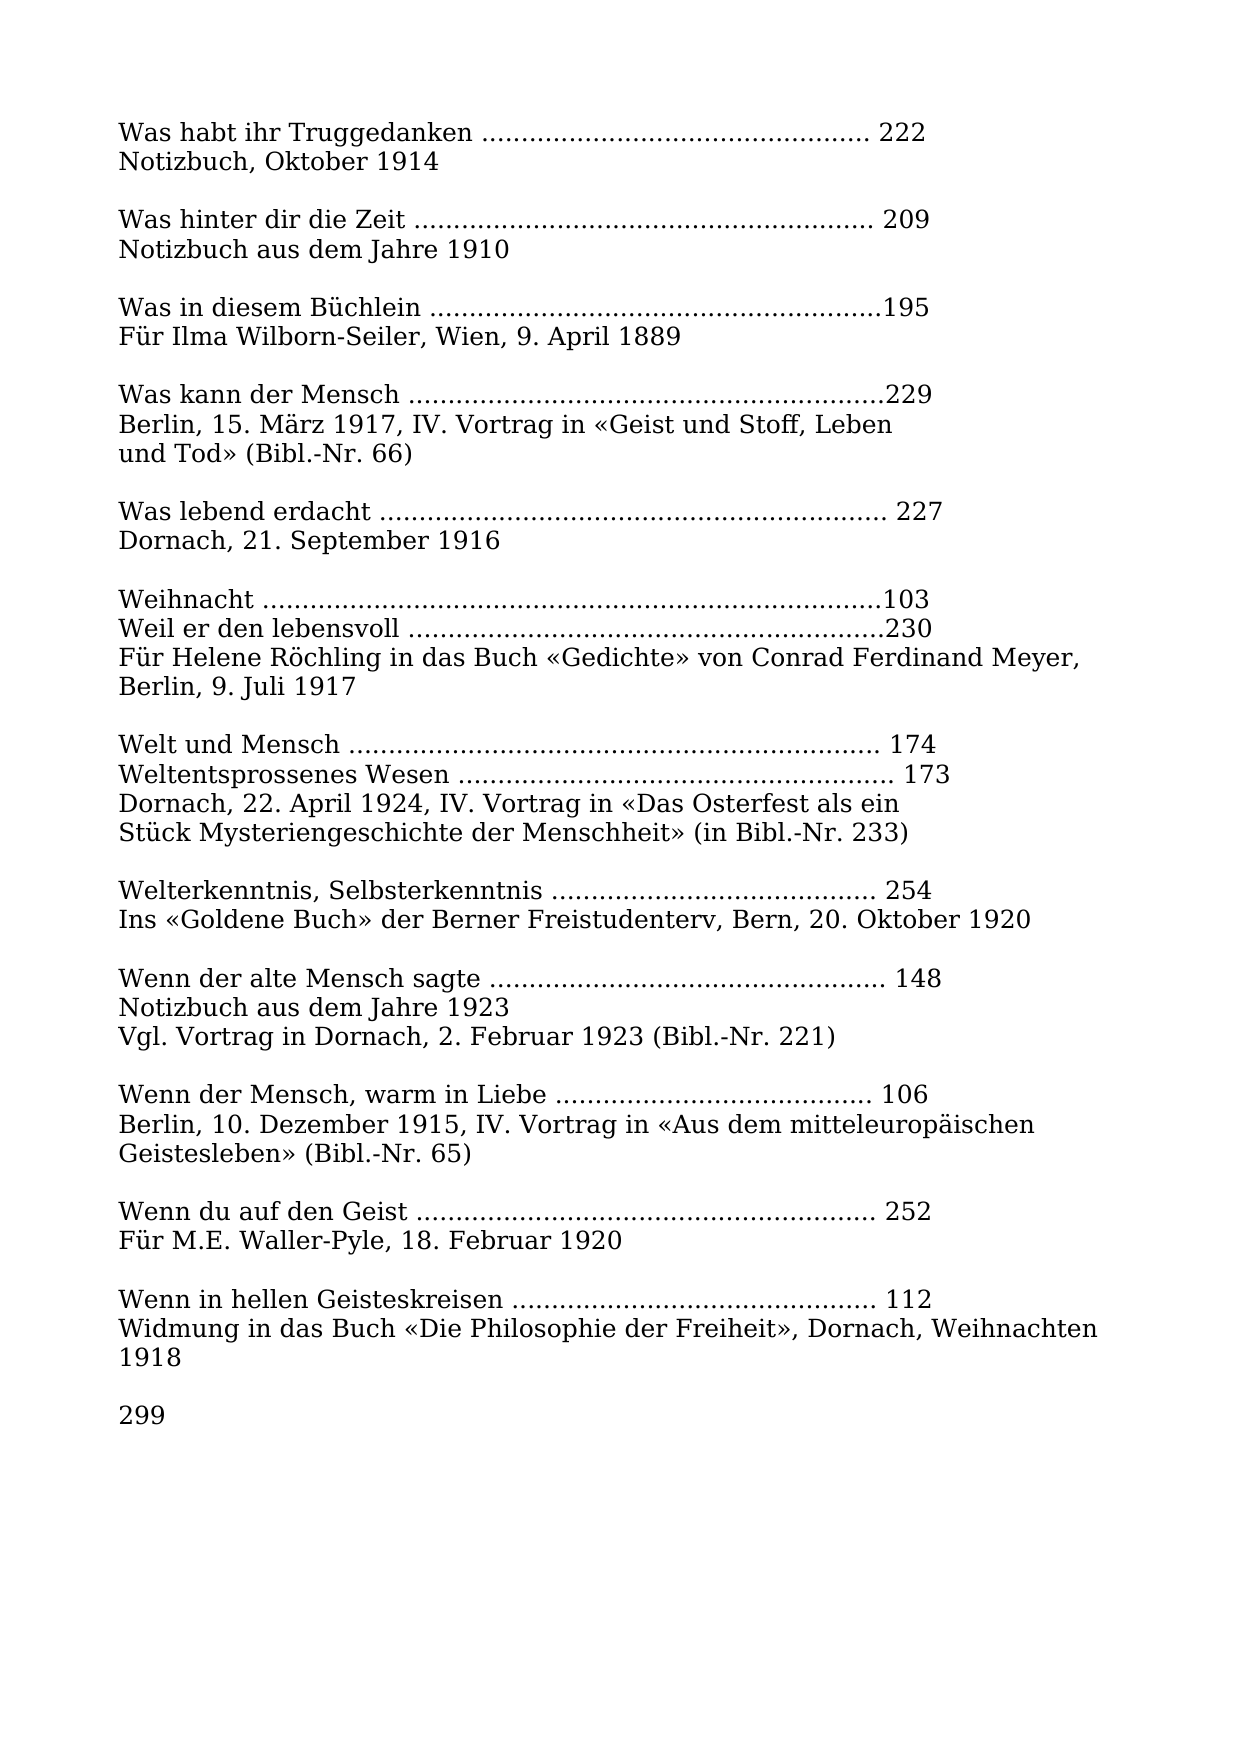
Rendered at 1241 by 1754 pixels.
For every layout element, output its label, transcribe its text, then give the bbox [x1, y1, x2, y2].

text Ins «Goldene Buch» der Berner Freistudenterv, Bern, 20. Oktober 1920 [118, 906, 1122, 935]
text Wenn der alte Mensch sagte .................................................. 148 [118, 964, 1122, 993]
text Berlin, 10. Dezember 1915, IV. Vortrag in «Aus dem mitteleuropäischen Geistesleben» (Bibl.-Nr. 65) [118, 1110, 1122, 1168]
text Dornach, 21. September 1916 [118, 526, 1122, 556]
text Vgl. Vortrag in Dornach, 2. Februar 1923 (Bibl.-Nr. 221) [118, 1022, 1122, 1051]
text Notizbuch aus dem Jahre 1910 [118, 235, 1122, 264]
text Für Ilma Wilborn-Seiler, Wien, 9. April 1889 [118, 322, 1122, 351]
text Für Helene Röchling in das Buch «Gedichte» von Conrad Ferdinand Meyer, Berlin, 9. Juli 1917 [118, 643, 1122, 701]
text Was hinter dir die Zeit .......................................................... 209 [118, 206, 1122, 235]
text 299 [118, 1401, 1122, 1431]
text Wenn der Mensch, warm in Liebe ........................................ 106 [118, 1081, 1122, 1110]
text Was habt ihr Truggedanken ................................................. 222 [118, 118, 1122, 147]
text Wenn in hellen Geisteskreisen .............................................. 112 [118, 1285, 1122, 1314]
text Stück Mysteriengeschichte der Menschheit» (in Bibl.-Nr. 233) [118, 818, 1122, 847]
text und Tod» (Bibl.-Nr. 66) [118, 439, 1122, 468]
text Wenn du auf den Geist .......................................................... 252 [118, 1197, 1122, 1226]
text Was in diesem Büchlein .........................................................195 [118, 293, 1122, 322]
text Dornach, 22. April 1924, IV. Vortrag in «Das Osterfest als ein [118, 789, 1122, 818]
text Weltentsprossenes Wesen ....................................................... 173 [118, 760, 1122, 789]
text Berlin, 15. März 1917, IV. Vortrag in «Geist und Stoff, Leben [118, 410, 1122, 439]
text Notizbuch aus dem Jahre 1923 [118, 993, 1122, 1022]
text Weihnacht ..............................................................................103 [118, 585, 1122, 614]
text Welterkenntnis, Selbsterkenntnis ......................................... 254 [118, 876, 1122, 906]
text Welt und Mensch ................................................................... 174 [118, 731, 1122, 760]
text Was kann der Mensch ............................................................229 [118, 381, 1122, 410]
text Für M.E. Waller-Pyle, 18. Februar 1920 [118, 1226, 1122, 1256]
text Widmung in das Buch «Die Philosophie der Freiheit», Dornach, Weihnachten 1918 [118, 1314, 1122, 1372]
text Notizbuch, Oktober 1914 [118, 147, 1122, 176]
text Weil er den lebensvoll ............................................................230 [118, 614, 1122, 643]
text Was lebend erdacht ................................................................ 227 [118, 497, 1122, 526]
